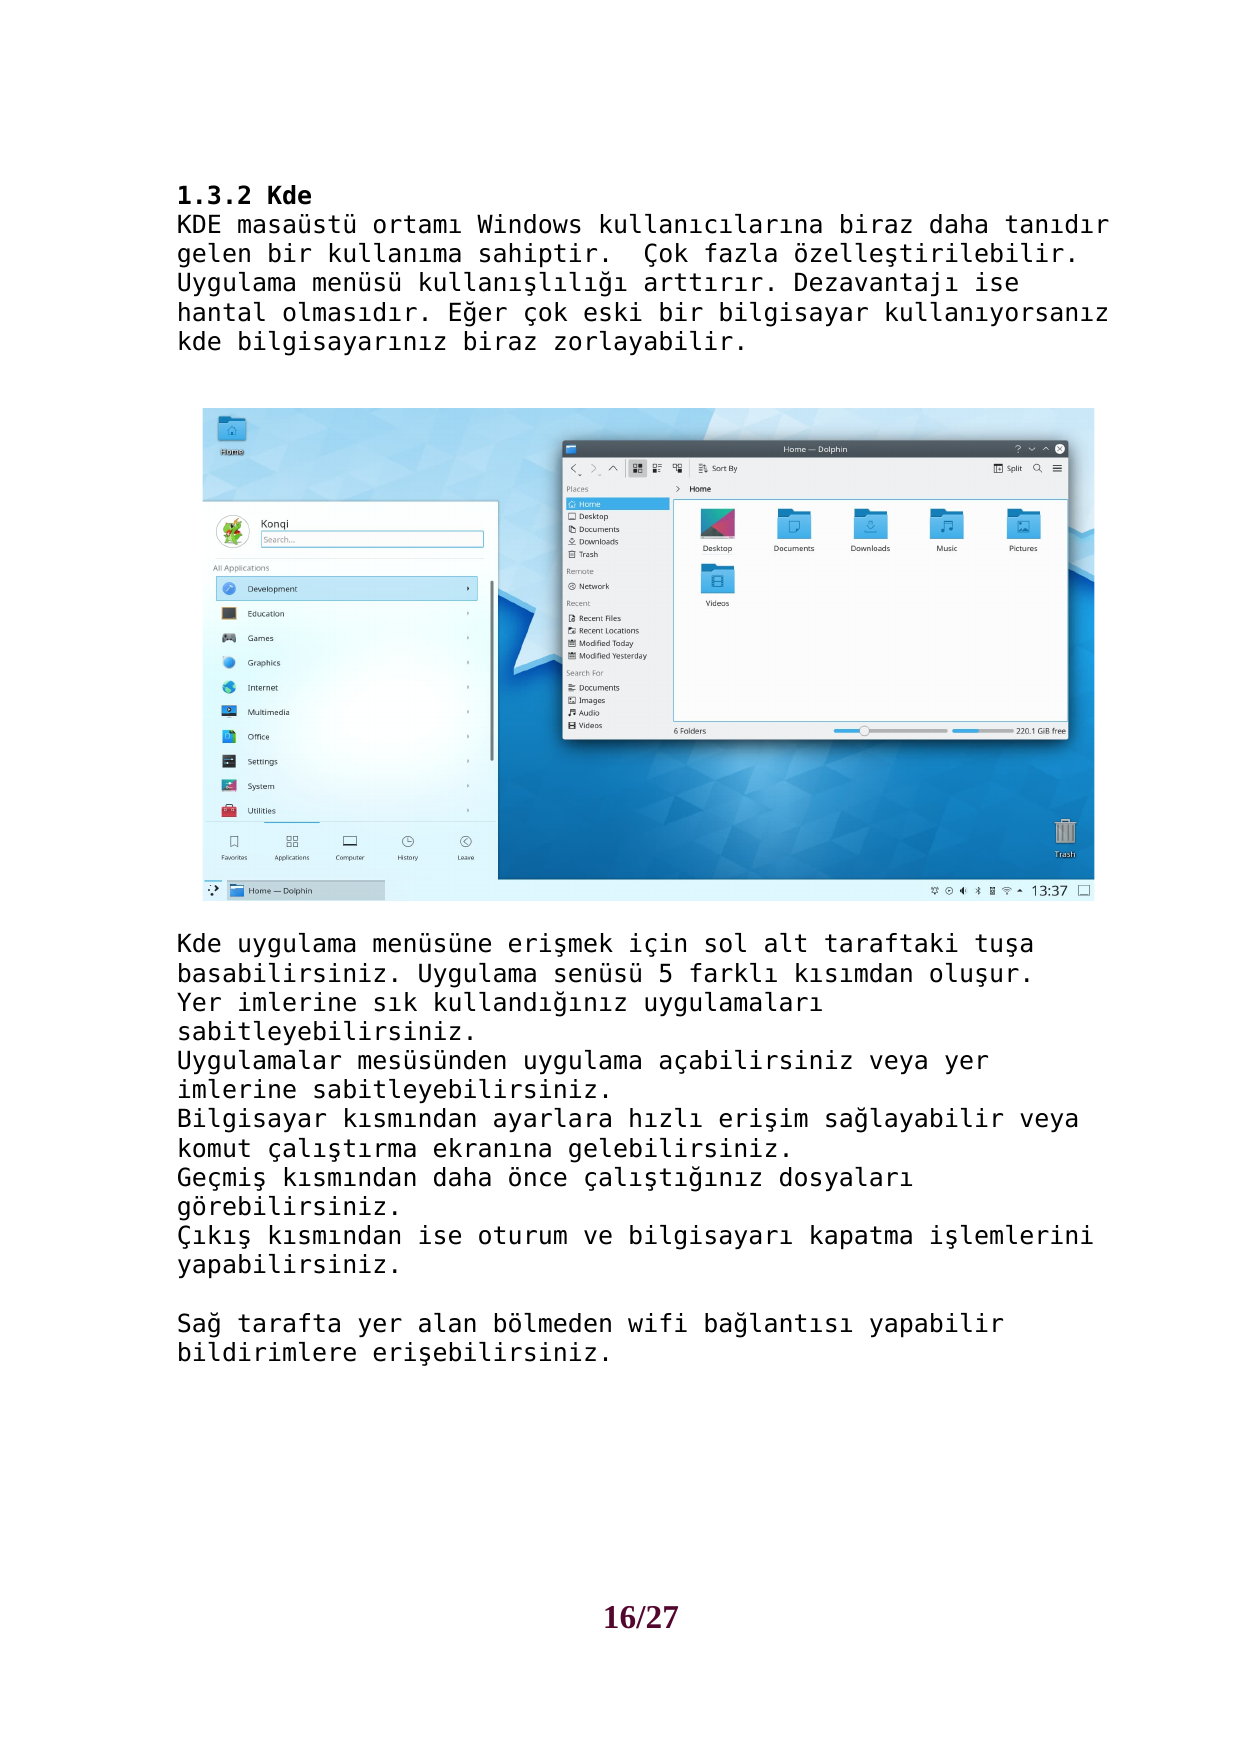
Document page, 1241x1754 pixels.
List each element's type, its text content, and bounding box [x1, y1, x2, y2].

text 1.3.2 Kde KDE masaüstü ortamı Windows kullanıcılarına biraz daha tanıdır gelen bir kullanıma sahiptir. Çok fazla özelleştirilebilir. Uygulama menüsü kullanışlılığı arttırır. Dezavantajı ise hantal olmasıdır. Eğer çok eski bir bilgisayar kullanıyorsanız kde bilgisayarınız biraz zorlayabilir. [177, 181, 1123, 356]
picture [202, 408, 1095, 901]
text Geçmiş kısmından daha önce çalıştığınız dosyaları görebilirsiniz. [177, 1163, 1123, 1221]
text Bilgisayar kısmından ayarlara hızlı erişim sağlayabilir veya komut çalıştırma ekranına gelebilirsiniz. [177, 1104, 1123, 1163]
text Sağ tarafta yer alan bölmeden wifi bağlantısı yapabilir bildirimlere erişebilirsiniz. [177, 1309, 1123, 1367]
text Uygulamalar mesüsünden uygulama açabilirsiniz veya yer imlerine sabitleyebilirsiniz. [177, 1046, 1123, 1104]
text Çıkış kısmından ise oturum ve bilgisayarı kapatma işlemlerini yapabilirsiniz. [177, 1221, 1123, 1279]
text Yer imlerine sık kullandığınız uygulamaları sabitleyebilirsiniz. [177, 988, 1123, 1046]
text Kde uygulama menüsüne erişmek için sol alt taraftaki tuşa basabilirsiniz. Uygulama senüsü 5 farklı kısımdan oluşur. [177, 385, 1123, 988]
